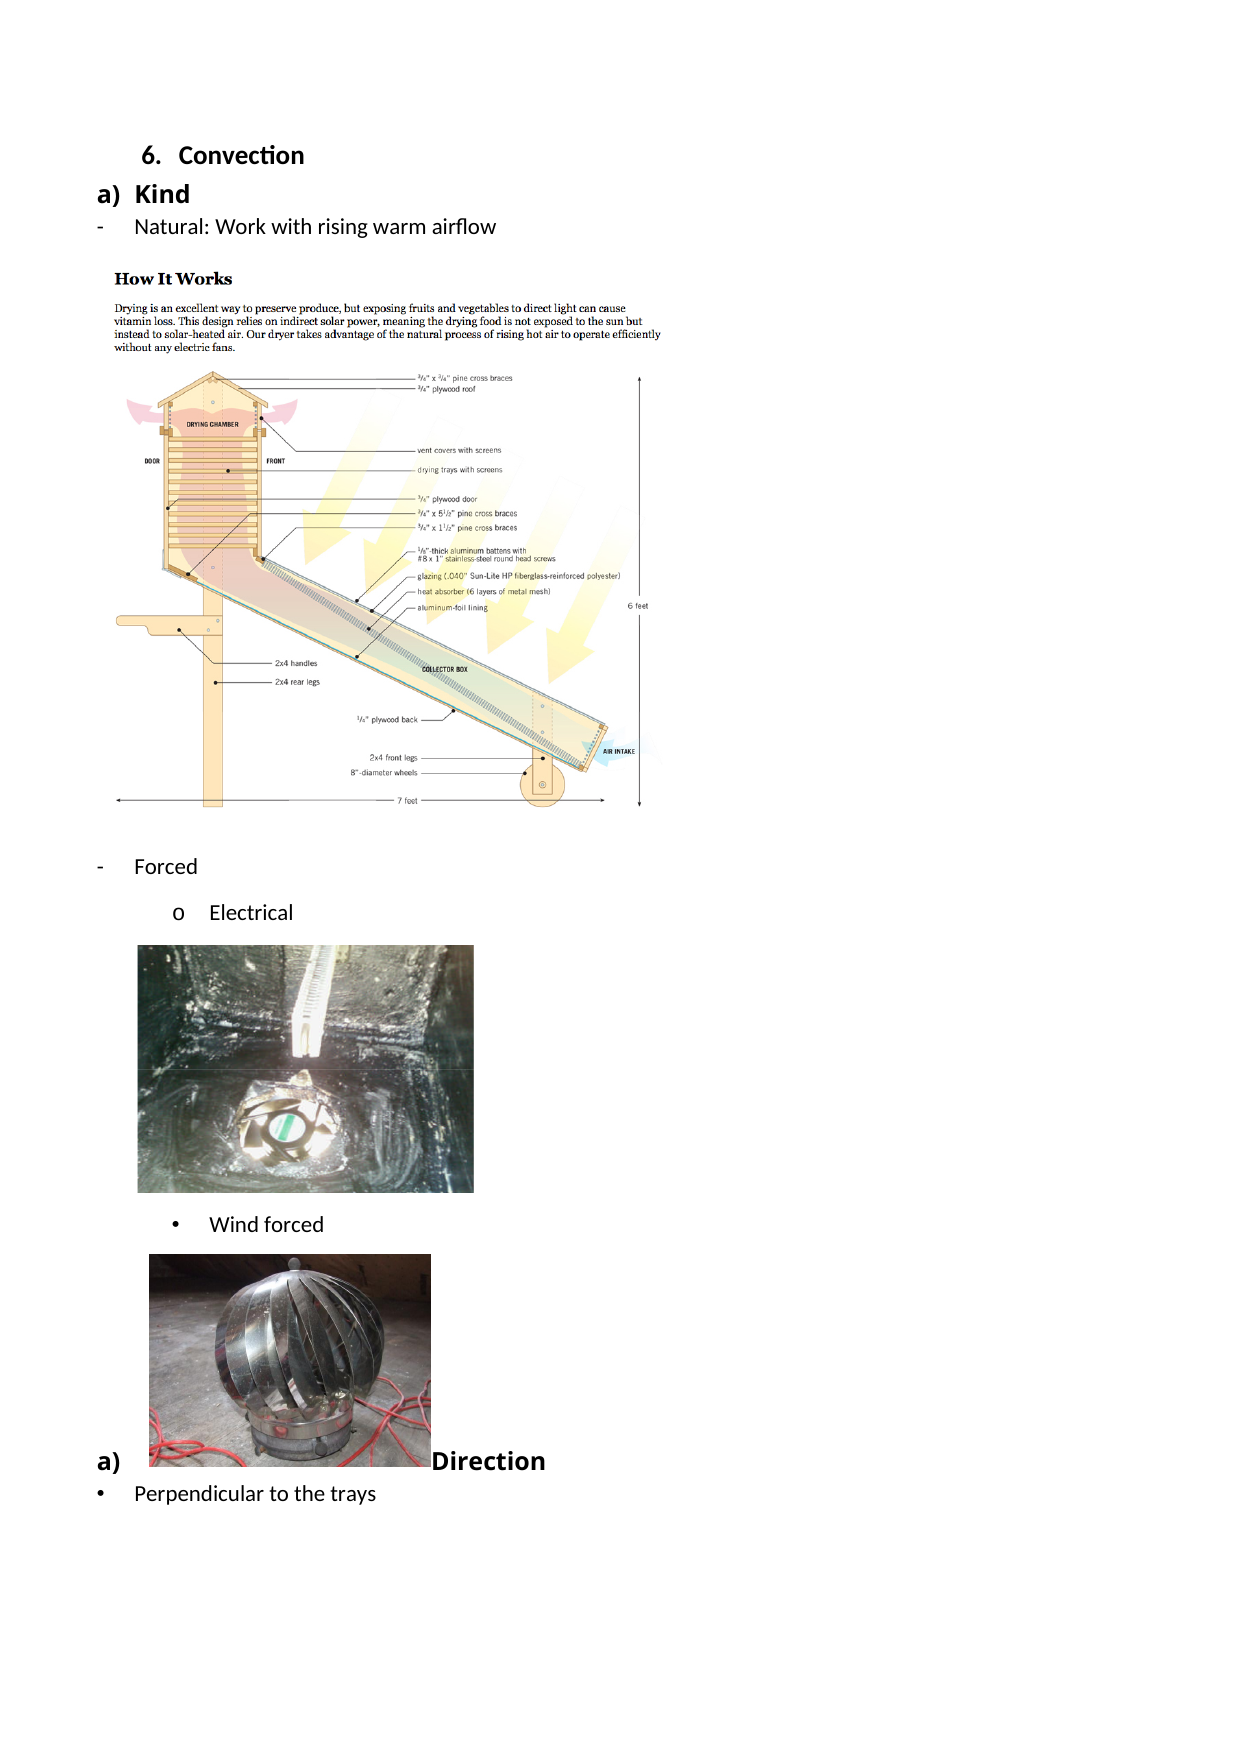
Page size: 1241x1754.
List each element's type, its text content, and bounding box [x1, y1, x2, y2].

picture [66, 261, 704, 815]
list Wind forced [172, 1211, 1181, 1239]
list Direction [97, 1443, 1181, 1477]
list Electrical [172, 898, 1181, 927]
list Natural: Work with rising warm airflow [97, 212, 1181, 240]
list Forced [97, 852, 1181, 880]
list Convection [141, 138, 1181, 171]
list Perpendicular to the trays [97, 1479, 1181, 1507]
picture [134, 945, 475, 1193]
list Kind [97, 177, 1181, 211]
picture [149, 1254, 431, 1467]
